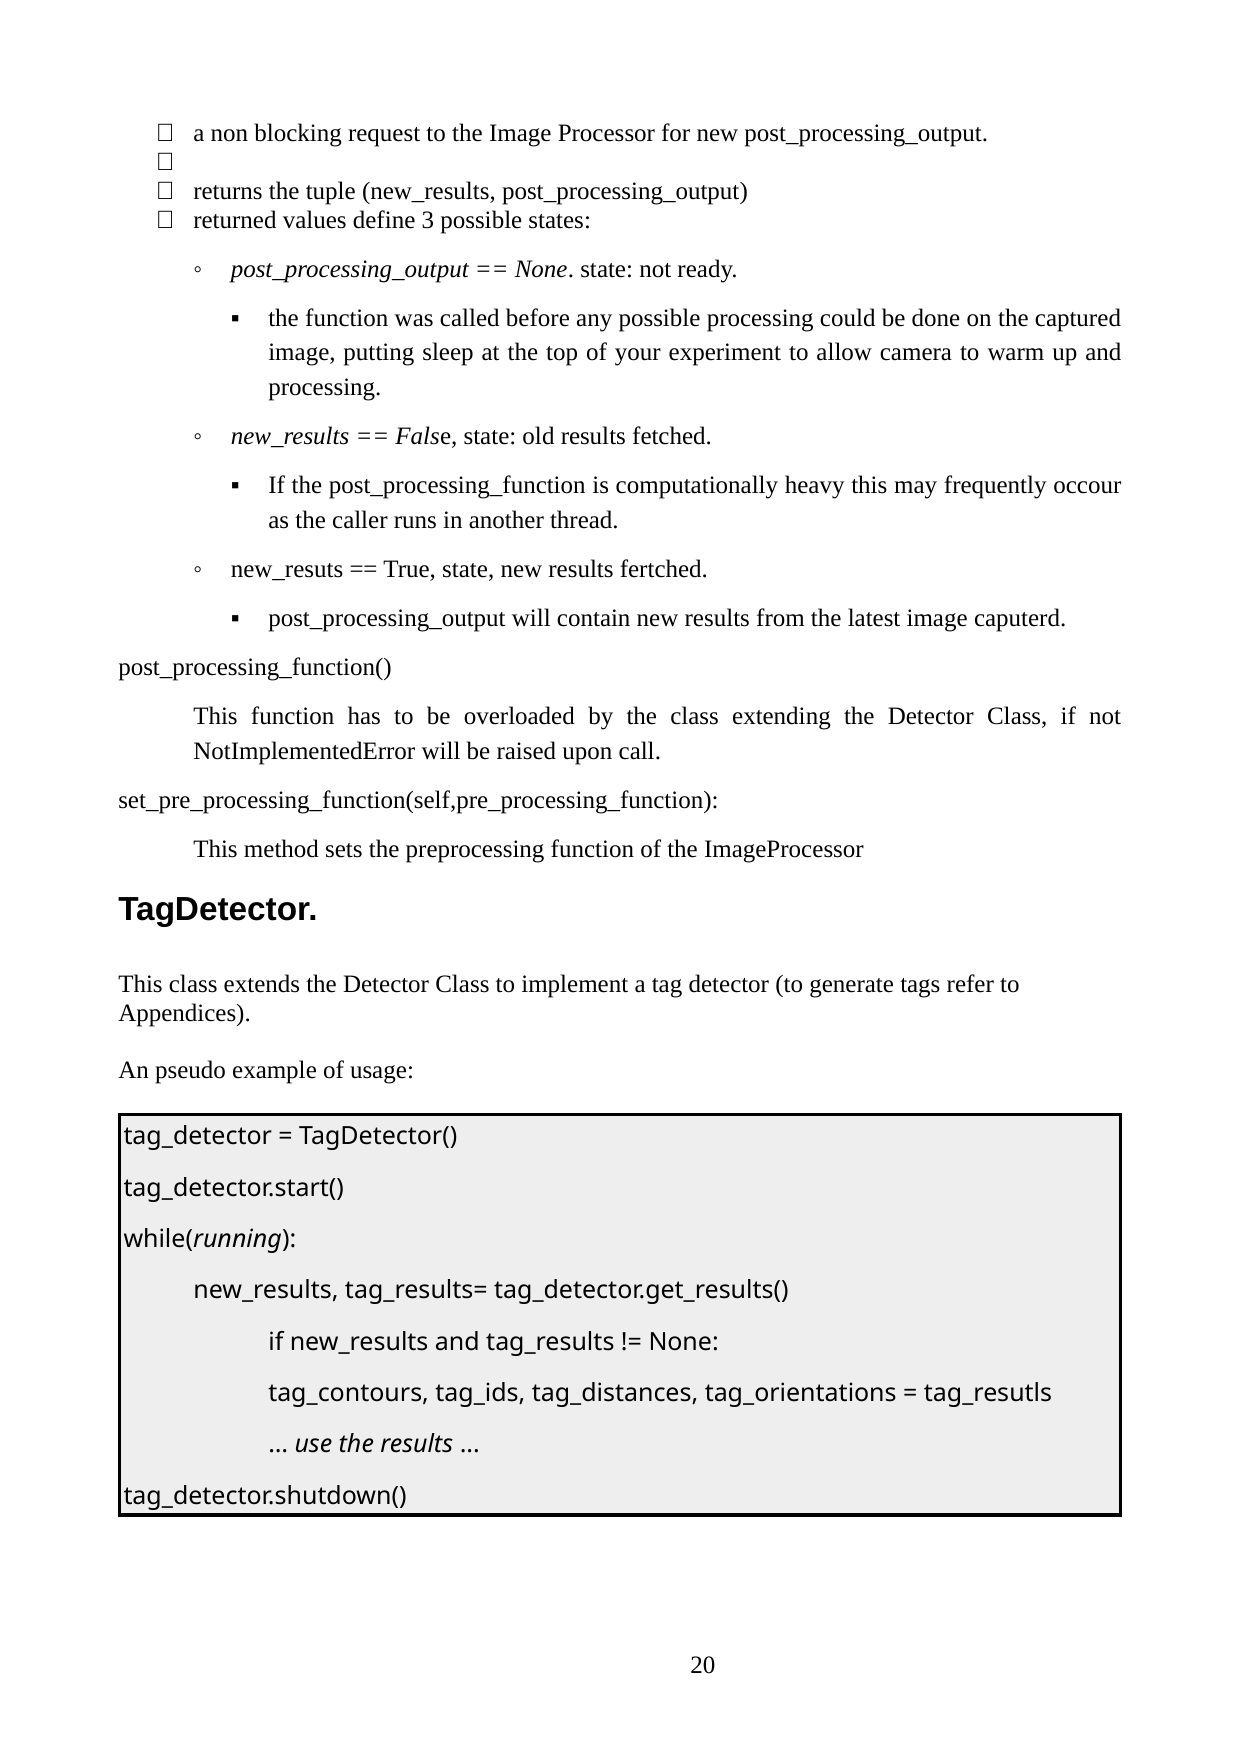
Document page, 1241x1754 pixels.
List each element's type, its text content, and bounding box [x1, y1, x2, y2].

text post_processing_function() [118, 652, 1122, 681]
text An pseudo example of usage: [118, 1055, 1122, 1084]
list new_results == False, state: old results fetched. [193, 421, 1122, 450]
text set_pre_processing_function(self,pre_processing_function): [118, 785, 1122, 813]
list new_resuts == True, state, new results fertched. [193, 554, 1122, 583]
text if new_results and tag_results != None: [121, 1318, 1119, 1357]
list post_processing_output will contain new results from the latest image caputerd. [231, 603, 1122, 632]
text This class extends the Detector Class to implement a tag detector (to generate tags refer to Appendices). [118, 969, 1122, 1026]
list returns the tuple (new_results, post_processing_output) [156, 176, 1122, 204]
text tag_contours, tag_ids, tag_distances, tag_orientations = tag_resutls [121, 1369, 1119, 1409]
text … use the results ... [121, 1421, 1119, 1460]
text tag_detector = TagDetector() [121, 1116, 1119, 1152]
text This method sets the preprocessing function of the ImageProcessor [118, 834, 1122, 863]
text while(running): [121, 1215, 1119, 1254]
subtitle TagDetector. [118, 889, 1122, 928]
list post_processing_output == None. state: not ready. [193, 254, 1122, 283]
text tag_detector.shutdown() [121, 1472, 1119, 1513]
text tag_detector.start() [121, 1164, 1119, 1203]
list a non blocking request to the Image Processor for new post_processing_output. [156, 118, 1122, 147]
text This function has to be overloaded by the class extending the Detector Class, if not NotImplementedError will be raised upon call. [193, 701, 1122, 764]
list the function was called before any possible processing could be done on the captured image, putting sleep at the top of your experiment to allow camera to warm up and processing. [231, 303, 1122, 401]
text new_results, tag_results= tag_detector.get_results() [121, 1267, 1119, 1306]
list returned values define 3 possible states: [156, 204, 1122, 233]
list If the post_processing_function is computationally heavy this may frequently occour as the caller runs in another thread. [231, 470, 1122, 533]
